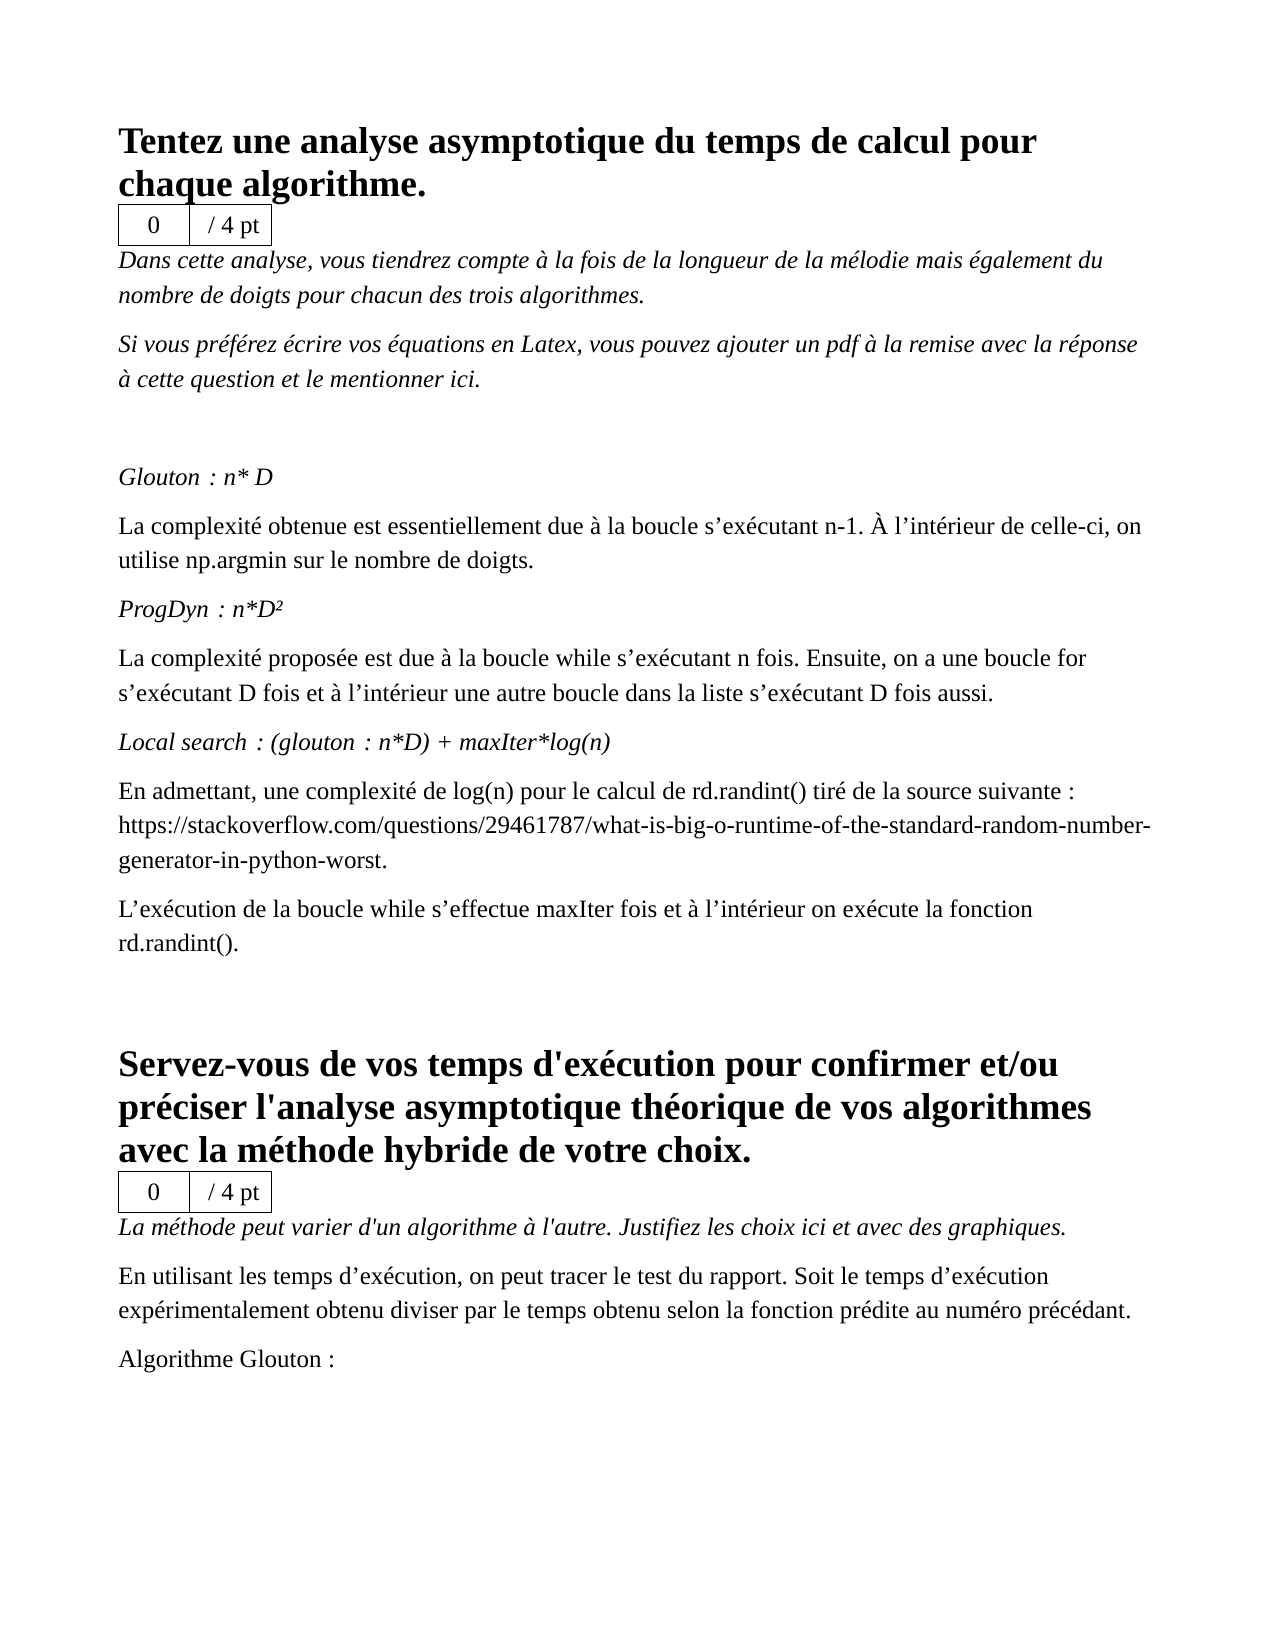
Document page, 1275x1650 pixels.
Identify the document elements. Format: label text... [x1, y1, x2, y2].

text L’exécution de la boucle while s’effectue maxIter fois et à l’intérieur on exécute la fonction rd.randint(). [118, 894, 1157, 957]
text Algorithme Glouton : [118, 1344, 1157, 1373]
table_header / 4 pt [190, 205, 271, 245]
table_header 0 [119, 1172, 189, 1211]
subtitle Tentez une analyse asymptotique du temps de calcul pour chaque algorithme. [118, 118, 1157, 204]
text Dans cette analyse, vous tiendrez compte à la fois de la longueur de la mélodie mais également du nombre de doigts pour chacun des trois algorithmes. [118, 246, 1157, 309]
text ProgDyn : n*D² [118, 594, 1157, 623]
table_header 0 [119, 205, 189, 245]
text La méthode peut varier d'un algorithme à l'autre. Justifiez les choix ici et avec des graphiques. [118, 1212, 1157, 1241]
text En admettant, une complexité de log(n) pour le calcul de rd.randint() tiré de la source suivante : https://stackoverflow.com/questions/29461787/what-is-big-o-runtime-of-the-standard-random-number-generator-in-python-worst. [118, 776, 1157, 874]
text En utilisant les temps d’exécution, on peut tracer le test du rapport. Soit le temps d’exécution expérimentalement obtenu diviser par le temps obtenu selon la fonction prédite au numéro précédant. [118, 1261, 1157, 1324]
text Glouton : n* D [118, 462, 1157, 491]
table_header / 4 pt [190, 1172, 271, 1211]
text La complexité proposée est due à la boucle while s’exécutant n fois. Ensuite, on a une boucle for s’exécutant D fois et à l’intérieur une autre boucle dans la liste s’exécutant D fois aussi. [118, 643, 1157, 707]
subtitle Servez-vous de vos temps d'exécution pour confirmer et/ou préciser l'analyse asymptotique théorique de vos algorithmes avec la méthode hybride de votre choix. [118, 1041, 1157, 1171]
text La complexité obtenue est essentiellement due à la boucle s’exécutant n-1. À l’intérieur de celle-ci, on utilise np.argmin sur le nombre de doigts. [118, 511, 1157, 574]
text Si vous préférez écrire vos équations en Latex, vous pouvez ajouter un pdf à la remise avec la réponse à cette question et le mentionner ici. [118, 329, 1157, 392]
text Local search : (glouton : n*D) + maxIter*log(n) [118, 727, 1157, 756]
